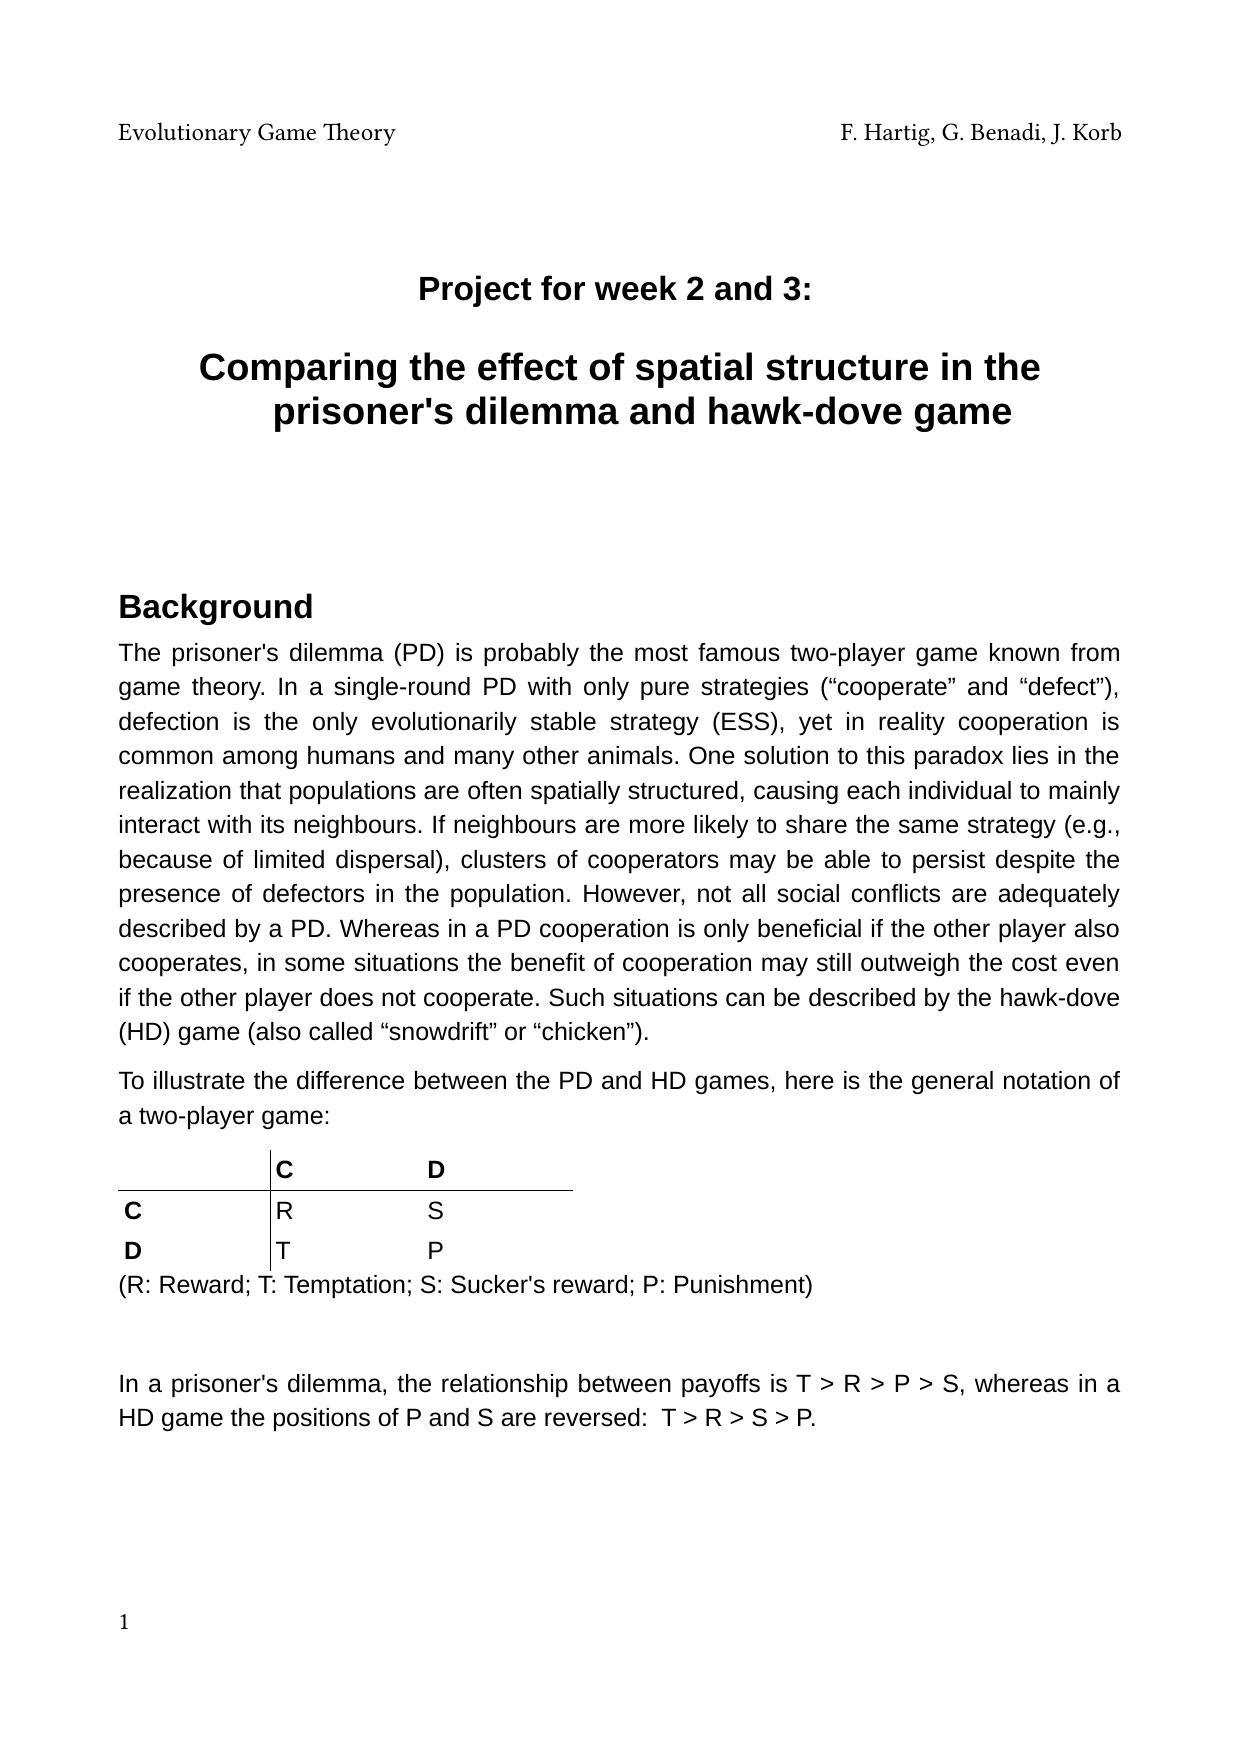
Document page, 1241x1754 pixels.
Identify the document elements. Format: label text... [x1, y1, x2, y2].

subtitle Project for week 2 and 3: [118, 269, 1122, 308]
subtitle Background [118, 587, 1122, 625]
table_cell D [118, 1230, 270, 1271]
text In a prisoner's dilemma, the relationship between payoffs is T > R > P > S, whereas in a HD game the positions of P and S are reversed: T > R > S > P. [118, 1369, 1122, 1432]
table_cell S [421, 1191, 573, 1230]
text To illustrate the difference between the PD and HD games, here is the general notation of a two-player game: [118, 1066, 1122, 1129]
text The prisoner's dilemma (PD) is probably the most famous two-player game known from game theory. In a single-round PD with only pure strategies (“cooperate” and “defect”), defection is the only evolutionarily stable strategy (ESS), yet in reality cooperation is common among humans and many other animals. One solution to this paradox lies in the realization that populations are often spatially structured, causing each individual to mainly interact with its neighbours. If neighbours are more likely to share the same strategy (e.g., because of limited dispersal), clusters of cooperators may be able to persist despite the presence of defectors in the population. However, not all social conflicts are adequately described by a PD. Whereas in a PD cooperation is only beneficial if the other player also cooperates, in some situations the benefit of cooperation may still outweigh the cost even if the other player does not cooperate. Such situations can be described by the hawk-dove (HD) game (also called “snowdrift” or “chicken”). [118, 638, 1122, 1046]
table_cell P [421, 1230, 573, 1271]
table_header C [271, 1150, 421, 1190]
table_header D [421, 1150, 573, 1190]
subtitle Comparing the effect of spatial structure in the prisoner's dilemma and hawk-dove game [118, 345, 1122, 432]
table_header [118, 1150, 270, 1190]
text (R: Reward; T: Temptation; S: Sucker's reward; P: Punishment) [118, 1271, 1122, 1299]
table_cell R [271, 1191, 421, 1230]
table_cell C [118, 1191, 270, 1230]
table_cell T [271, 1230, 421, 1271]
